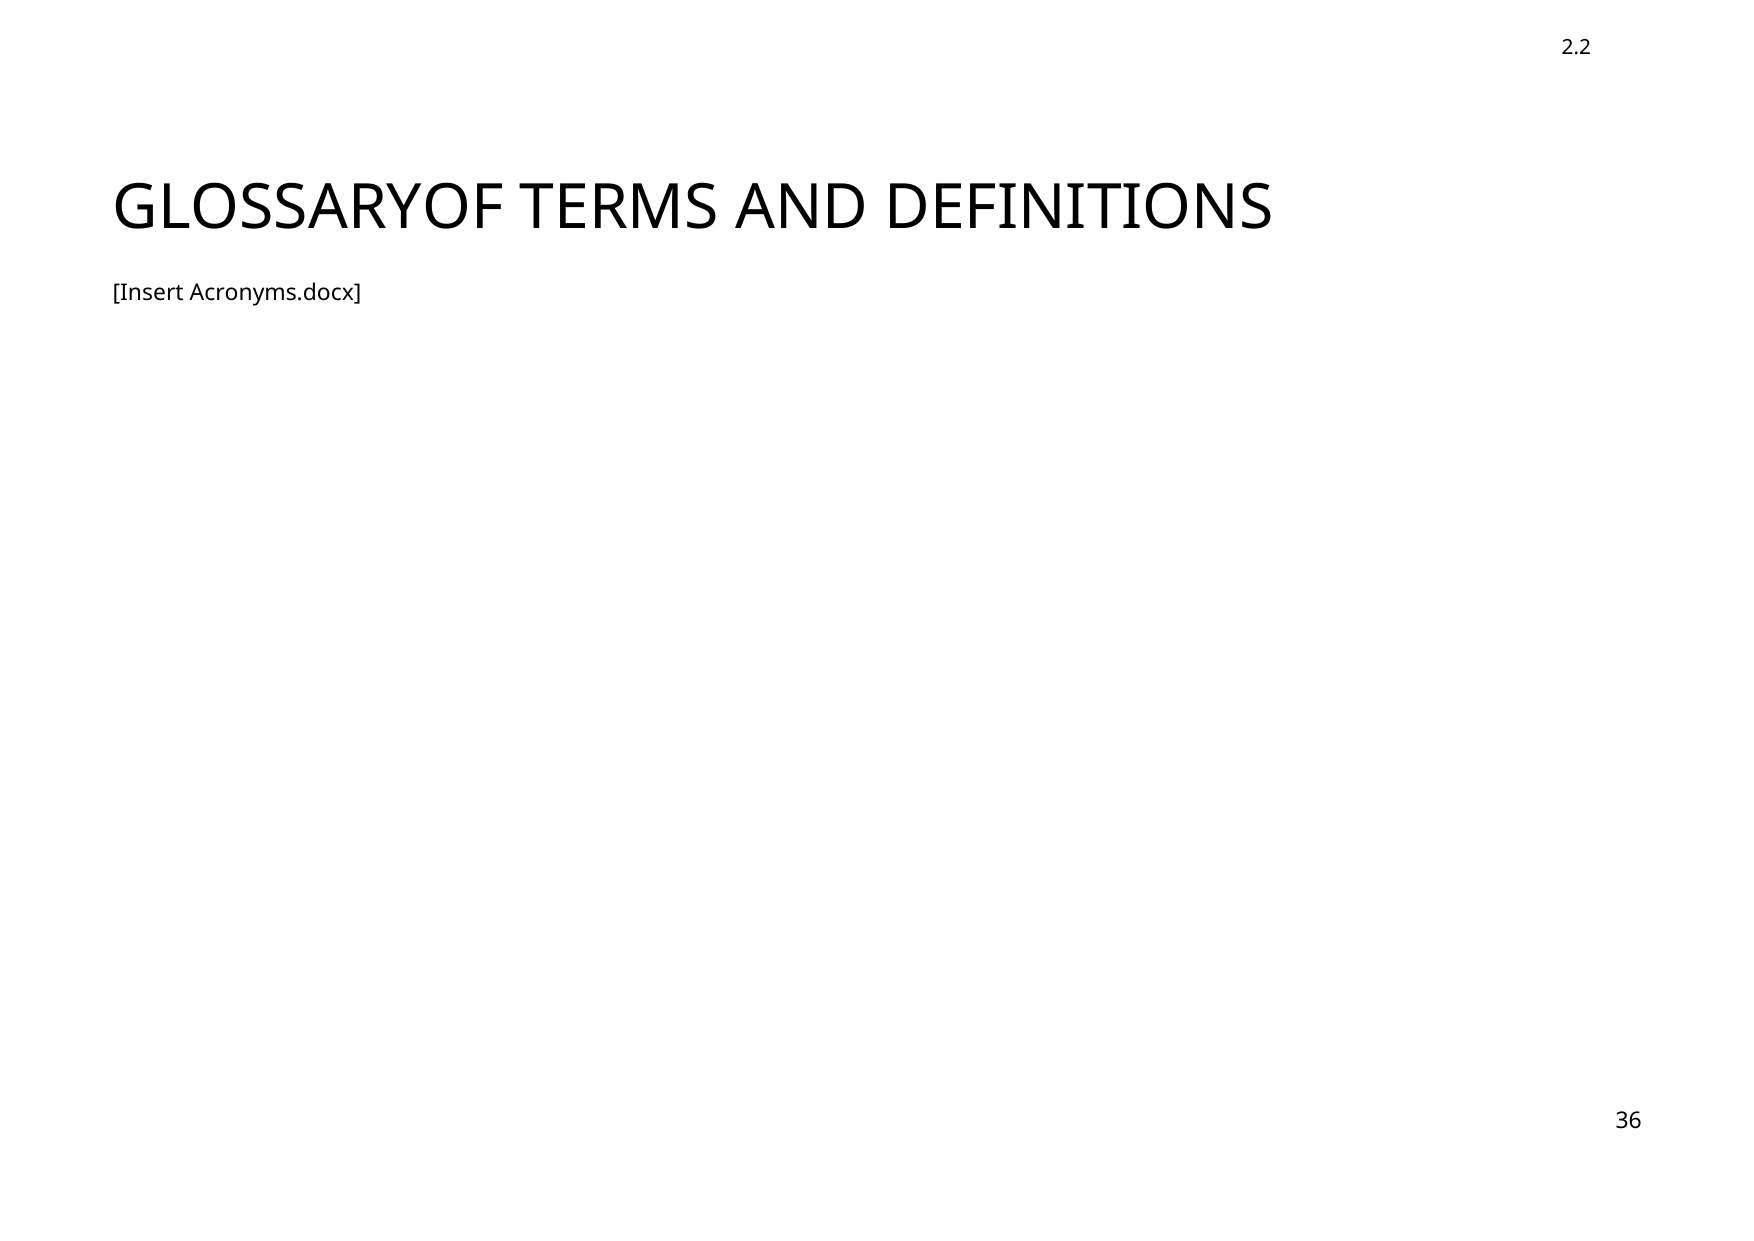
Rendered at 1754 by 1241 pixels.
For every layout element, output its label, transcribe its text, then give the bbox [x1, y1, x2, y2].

subtitle GLOSSARYOF TERMS AND DEFINITIONS [112, 162, 1641, 247]
text [Insert Acronyms.docx] [112, 276, 1641, 307]
